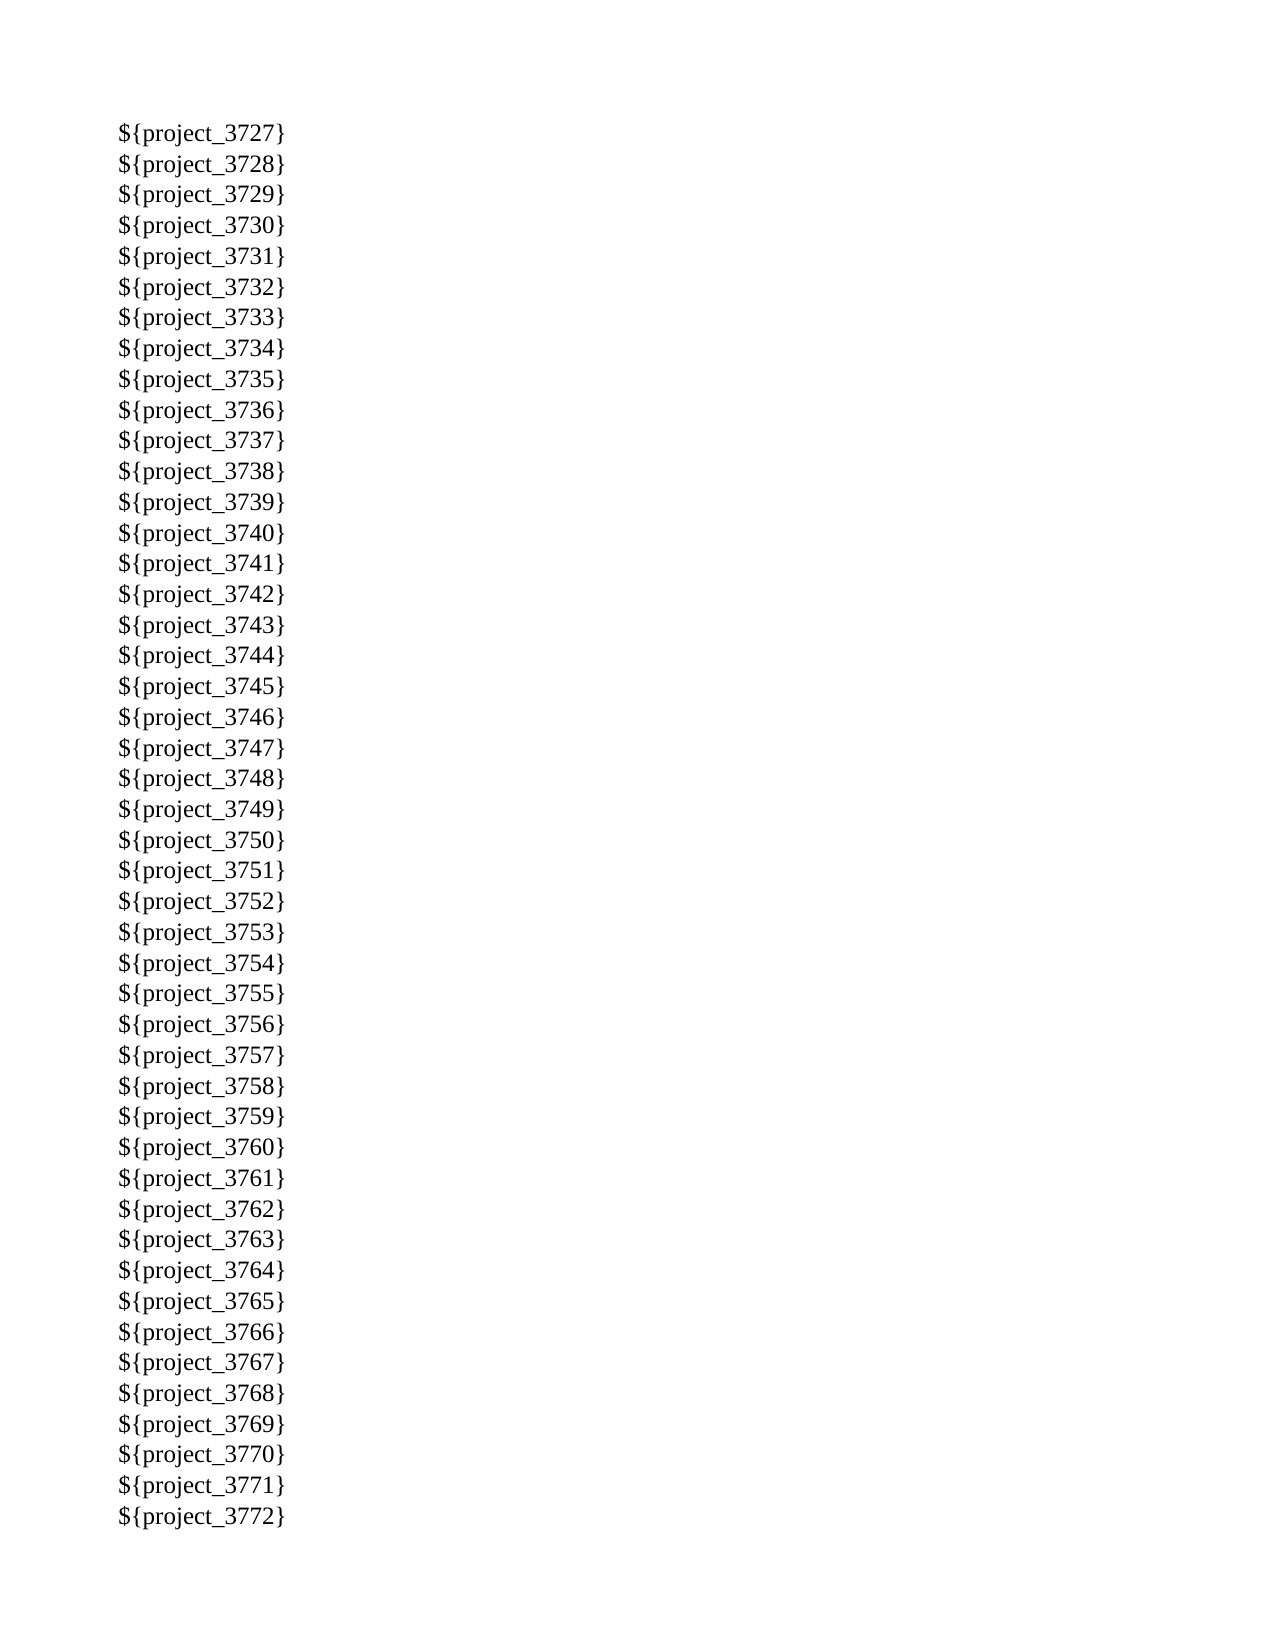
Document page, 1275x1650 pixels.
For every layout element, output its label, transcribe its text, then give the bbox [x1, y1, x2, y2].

text ${project_3738} [118, 456, 1157, 485]
text ${project_3744} [118, 641, 1157, 669]
text ${project_3758} [118, 1071, 1157, 1099]
text ${project_3735} [118, 364, 1157, 393]
text ${project_3750} [118, 825, 1157, 854]
text ${project_3767} [118, 1347, 1157, 1376]
text ${project_3743} [118, 610, 1157, 638]
text ${project_3760} [118, 1132, 1157, 1161]
text ${project_3768} [118, 1378, 1157, 1407]
text ${project_3756} [118, 1009, 1157, 1038]
text ${project_3770} [118, 1439, 1157, 1468]
text ${project_3752} [118, 886, 1157, 915]
text ${project_3747} [118, 733, 1157, 761]
text ${project_3751} [118, 856, 1157, 884]
text ${project_3761} [118, 1163, 1157, 1192]
text ${project_3742} [118, 579, 1157, 608]
text ${project_3730} [118, 210, 1157, 239]
text ${project_3739} [118, 487, 1157, 516]
text ${project_3755} [118, 978, 1157, 1007]
text ${project_3745} [118, 671, 1157, 700]
text ${project_3753} [118, 917, 1157, 946]
text ${project_3759} [118, 1101, 1157, 1130]
text ${project_3746} [118, 702, 1157, 731]
text ${project_3741} [118, 548, 1157, 577]
text ${project_3733} [118, 302, 1157, 331]
text ${project_3769} [118, 1409, 1157, 1437]
text ${project_3765} [118, 1286, 1157, 1314]
text ${project_3757} [118, 1040, 1157, 1069]
text ${project_3729} [118, 179, 1157, 208]
text ${project_3771} [118, 1470, 1157, 1499]
text ${project_3736} [118, 395, 1157, 423]
text ${project_3772} [118, 1501, 1157, 1530]
text ${project_3749} [118, 794, 1157, 823]
text ${project_3731} [118, 241, 1157, 270]
text ${project_3766} [118, 1317, 1157, 1345]
text ${project_3754} [118, 948, 1157, 977]
text ${project_3732} [118, 272, 1157, 301]
text ${project_3748} [118, 763, 1157, 792]
text ${project_3734} [118, 333, 1157, 362]
text ${project_3764} [118, 1255, 1157, 1284]
text ${project_3763} [118, 1224, 1157, 1253]
text ${project_3737} [118, 425, 1157, 454]
text ${project_3728} [118, 149, 1157, 178]
text ${project_3762} [118, 1194, 1157, 1222]
text ${project_3727} [118, 118, 1157, 147]
text ${project_3740} [118, 518, 1157, 546]
